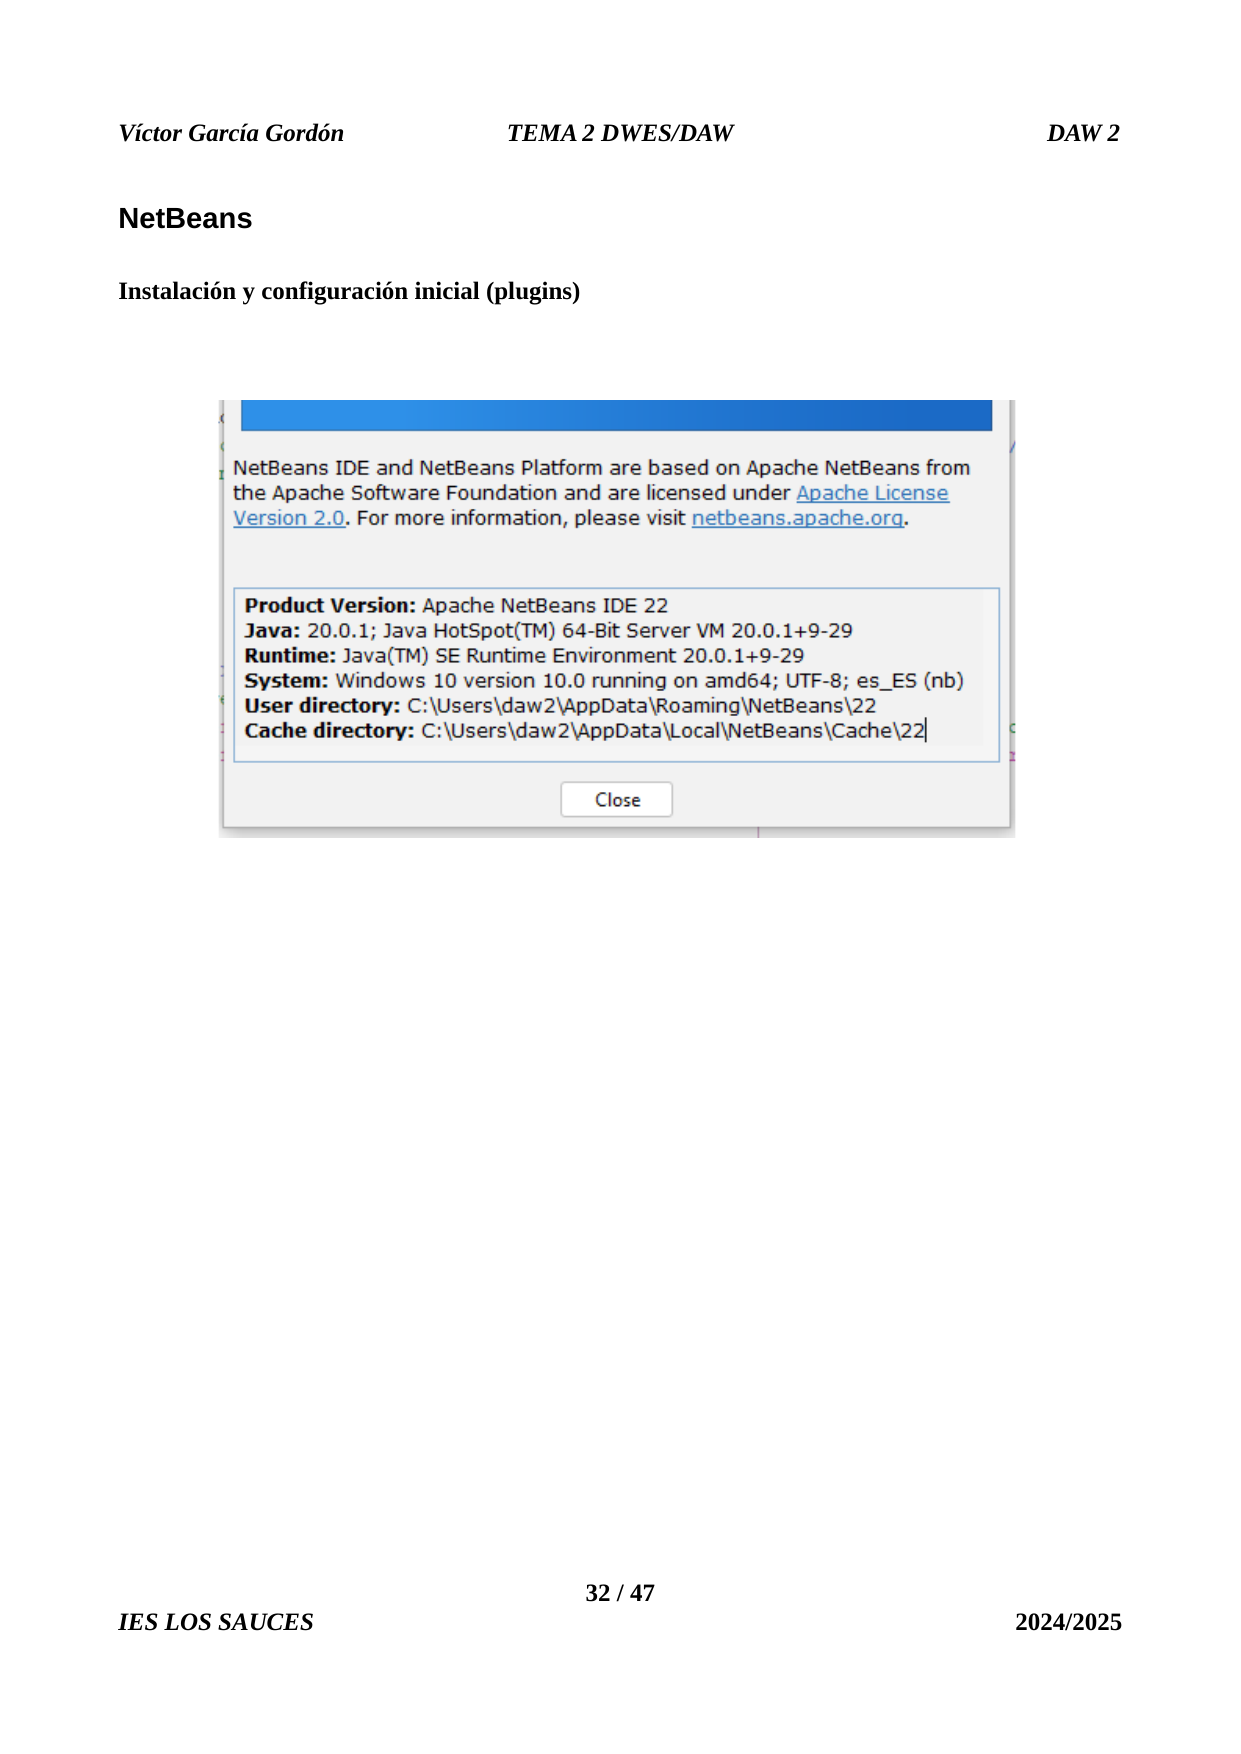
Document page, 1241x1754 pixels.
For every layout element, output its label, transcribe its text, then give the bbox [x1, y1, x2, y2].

text Instalación y configuración inicial (plugins) [118, 276, 1122, 305]
subtitle NetBeans [118, 201, 1122, 235]
picture [218, 400, 1016, 838]
